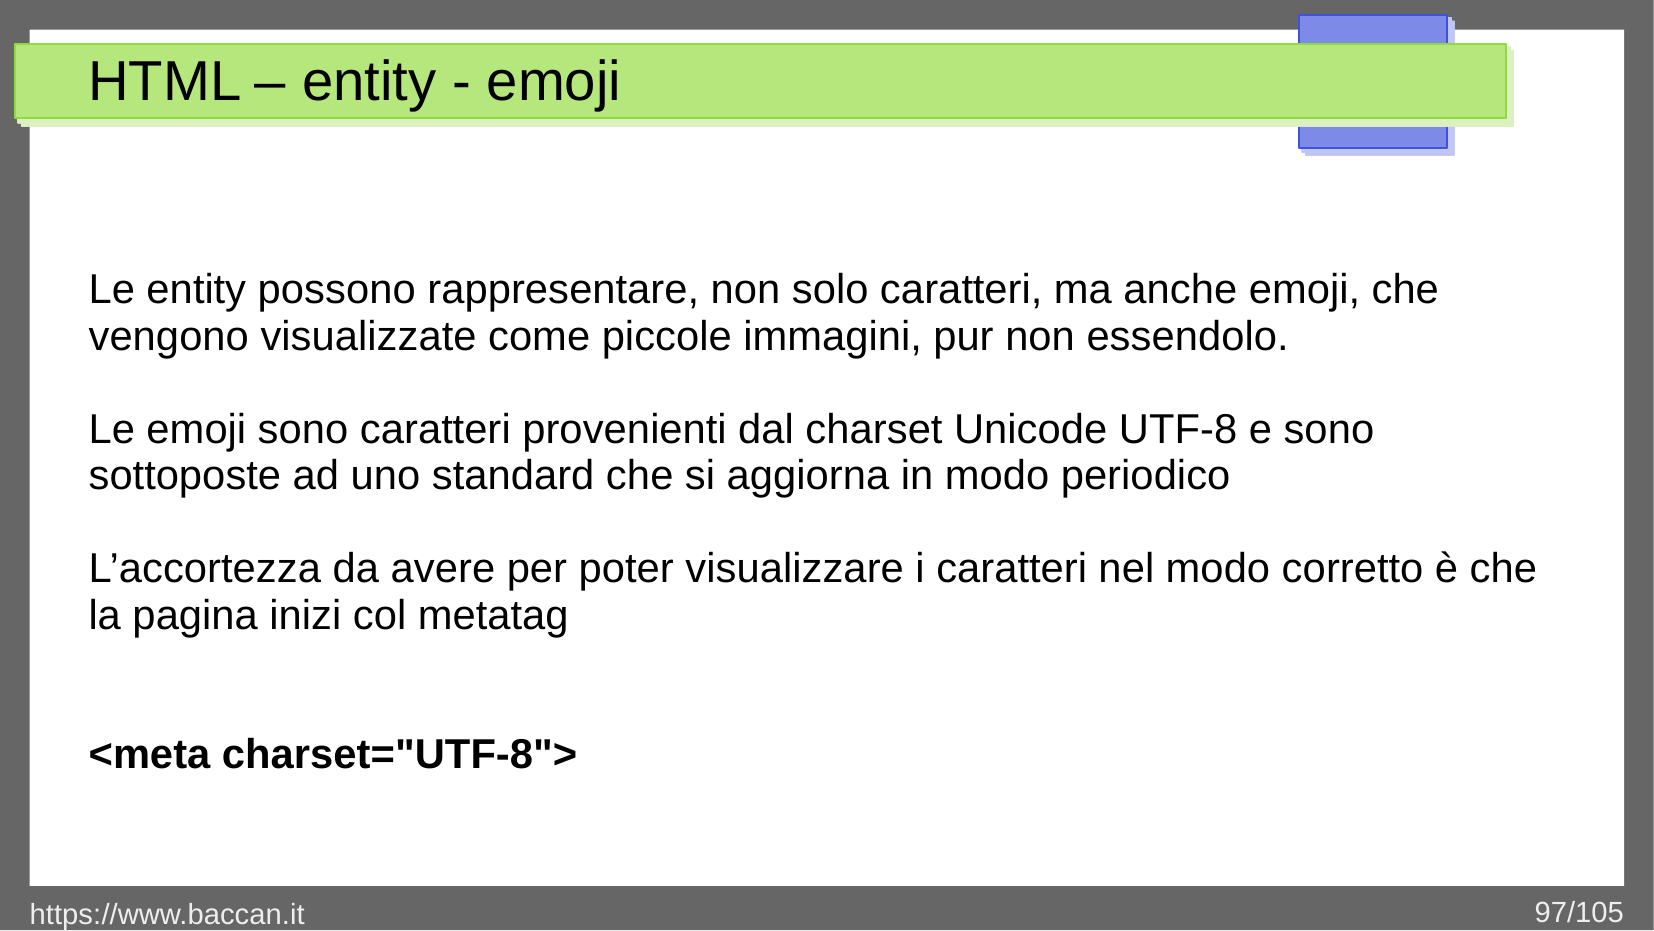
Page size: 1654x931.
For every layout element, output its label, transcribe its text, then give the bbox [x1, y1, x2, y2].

text_box Le entity possono rappresentare, non solo caratteri, ma anche emoji, che vengono visualizzate come piccole immagini, pur non essendolo. Le emoji sono caratteri provenienti dal charset Unicode UTF-8 e sono sottoposte ad uno standard che si aggiorna in modo periodico L’accortezza da avere per poter visualizzare i caratteri nel modo corretto è che la pagina inizi col metatag <meta charset="UTF-8"> [88, 158, 1565, 886]
title HTML – entity - emoji [88, 44, 1506, 119]
